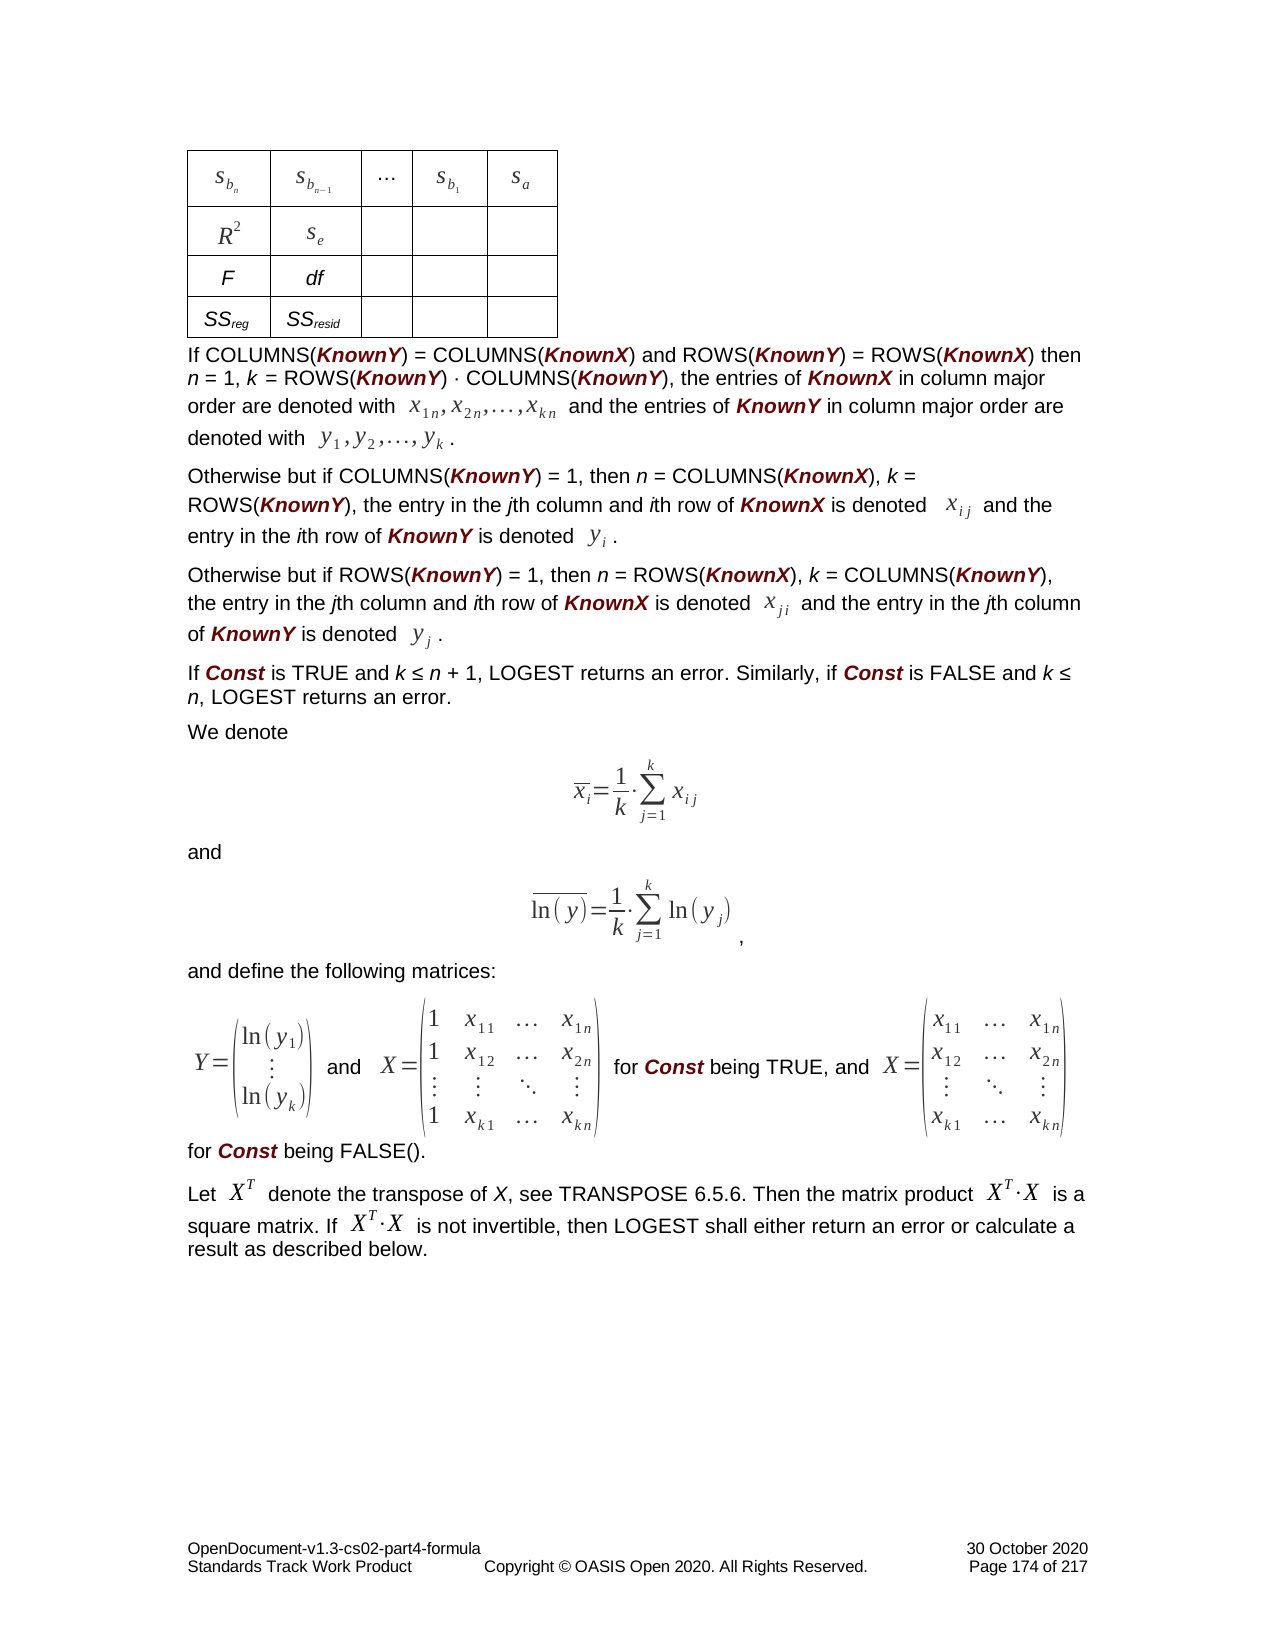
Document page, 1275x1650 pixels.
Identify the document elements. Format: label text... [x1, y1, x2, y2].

text If COLUMNS(KnownY) = COLUMNS(KnownX) and ROWS(KnownY) = ROWS(KnownX) then n = 1, k = ROWS(KnownY) ∙ COLUMNS(KnownY), the entries of KnownX in column major order are denoted with and the entries of KnownY in column major order are denoted with . [187, 343, 1088, 453]
text and define the following matrices: [187, 960, 1088, 983]
table_cell [413, 207, 487, 255]
table_cell [413, 151, 487, 206]
table_cell df [271, 256, 361, 296]
text , [187, 876, 1088, 948]
table_cell [362, 207, 412, 255]
table_cell F [188, 256, 270, 296]
table_cell … [362, 151, 412, 206]
text Otherwise but if ROWS(KnownY) = 1, then n = ROWS(KnownX), k = COLUMNS(KnownY), the entry in the jth column and ith row of KnownX is denoted and the entry in the jth column of KnownY is denoted . [187, 563, 1088, 649]
text If Const is TRUE and k ≤ n + 1, LOGEST returns an error. Similarly, if Const is FALSE and k ≤ n, LOGEST returns an error. [187, 662, 1088, 709]
table_cell [488, 297, 557, 337]
table_cell [488, 207, 557, 255]
table_cell [362, 297, 412, 337]
table_cell SSreg [188, 297, 270, 337]
text and [187, 840, 1088, 864]
table_cell [271, 207, 361, 255]
table_cell [271, 151, 361, 206]
table_cell [362, 256, 412, 296]
table_cell SSresid [271, 297, 361, 337]
table_cell [488, 256, 557, 296]
text Otherwise but if COLUMNS(KnownY) = 1, then n = COLUMNS(KnownX), k = ROWS(KnownY), the entry in the jth column and ith row of KnownX is denoted and the entry in the ith row of KnownY is denoted . [187, 465, 1088, 551]
text Let denote the transpose of X, see TRANSPOSE 6.5.6. Then the matrix product is a square matrix. If is not invertible, then LOGEST shall either return an error or calculate a result as described below. [187, 1175, 1088, 1261]
table_cell [188, 207, 270, 255]
table_cell [488, 151, 557, 206]
text We denote [187, 721, 1088, 744]
table_cell [413, 256, 487, 296]
table_cell [413, 297, 487, 337]
table_cell [188, 151, 270, 206]
text and for Const being TRUE, and for Const being FALSE(). [187, 996, 1088, 1163]
